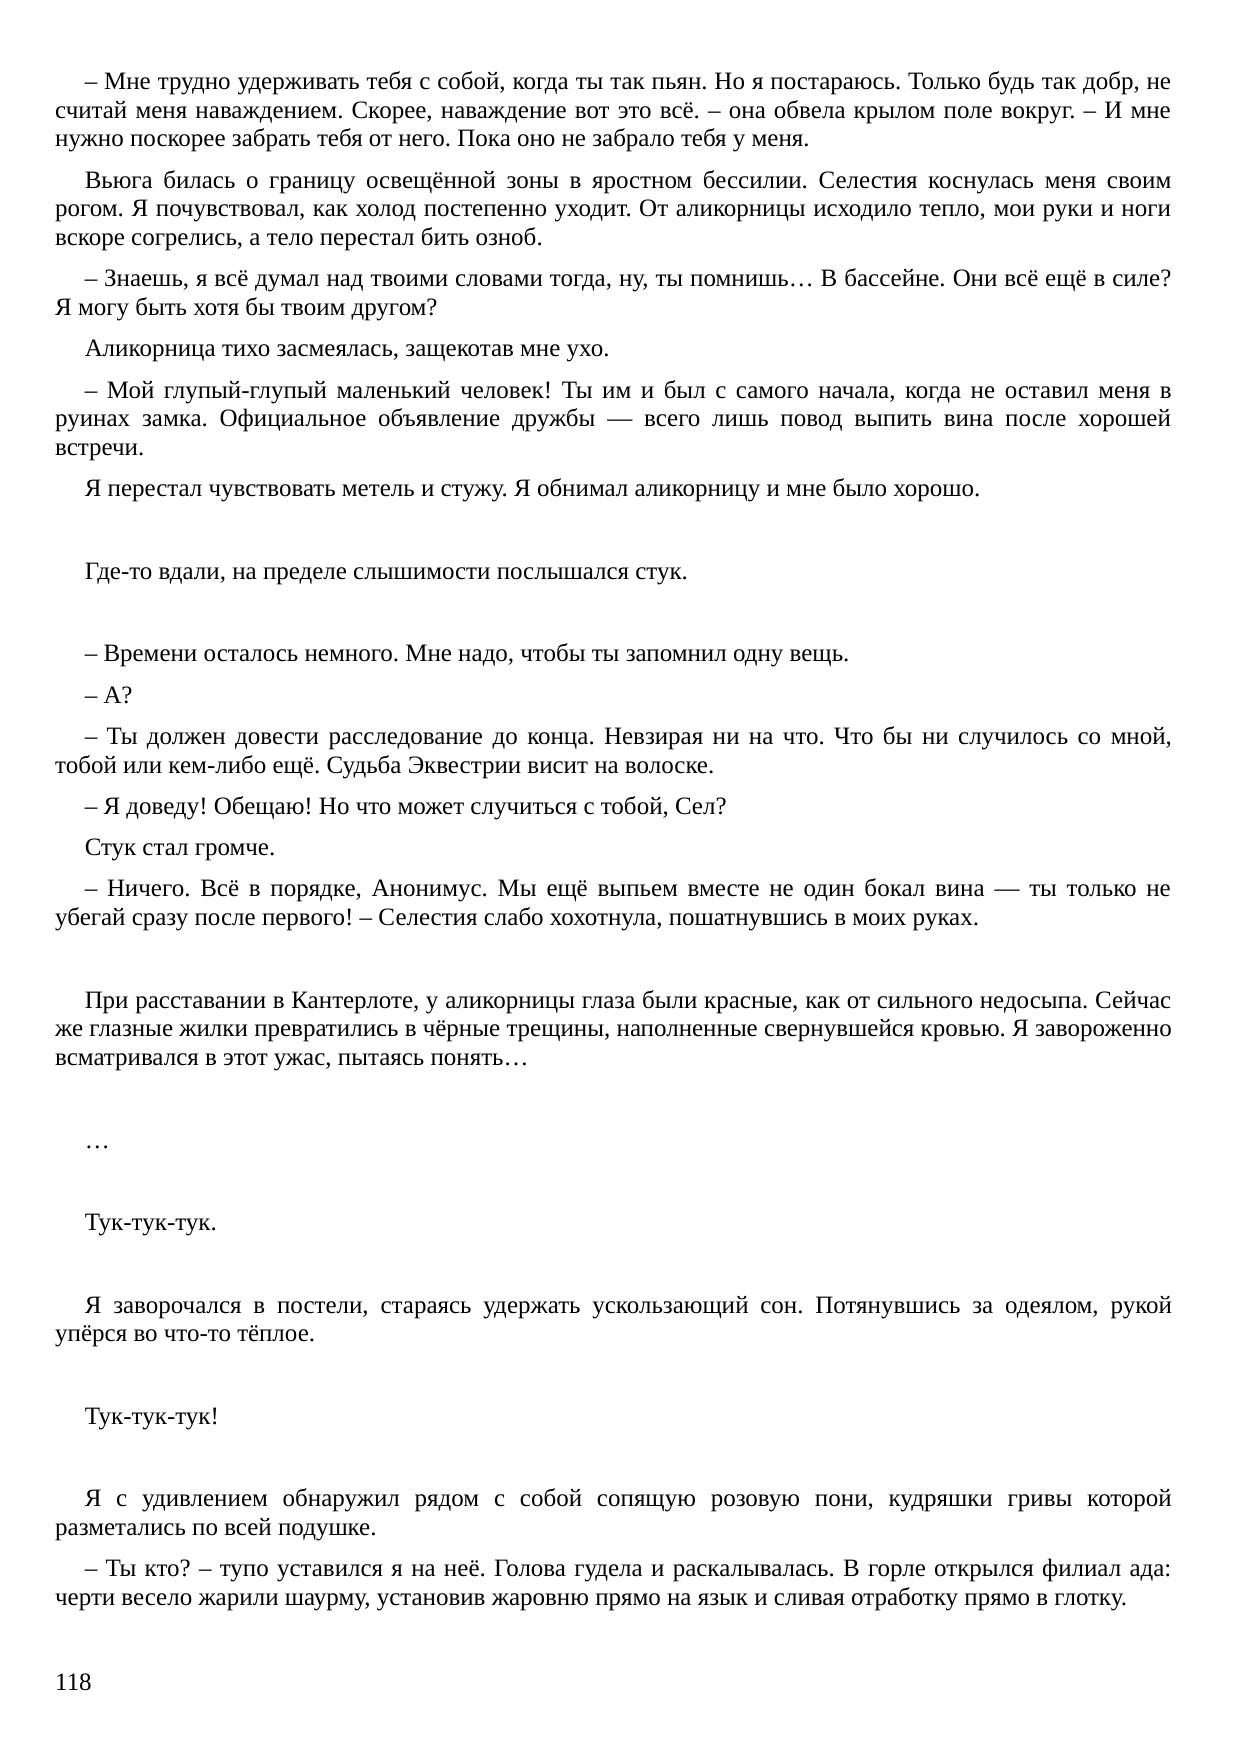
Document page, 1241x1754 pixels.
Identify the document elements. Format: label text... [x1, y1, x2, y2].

text Аликорница тихо засмеялась, защекотав мне ухо. [55, 333, 1173, 362]
text При расставании в Кантерлоте, у аликорницы глаза были красные, как от сильного недосыпа. Сейчас же глазные жилки превратились в чёрные трещины, наполненные свернувшейся кровью. Я завороженно всматривался в этот ужас, пытаясь понять… [55, 985, 1173, 1071]
text Вьюга билась о границу освещённой зоны в яростном бессилии. Селестия коснулась меня своим рогом. Я почувствовал, как холод постепенно уходит. От аликорницы исходило тепло, мои руки и ноги вскоре согрелись, а тело перестал бить озноб. [55, 165, 1173, 251]
text Тук-тук-тук! [55, 1401, 1173, 1430]
text – Мне трудно удерживать тебя с собой, когда ты так пьян. Но я постараюсь. Только будь так добр, не считай меня наваждением. Скорее, наваждение вот это всё. – она обвела крылом поле вокруг. – И мне нужно поскорее забрать тебя от него. Пока оно не забрало тебя у меня. [55, 66, 1173, 152]
text … [55, 1125, 1173, 1153]
text Стук стал громче. [55, 832, 1173, 861]
text – Я доведу! Обещаю! Но что может случиться с тобой, Сел? [55, 791, 1173, 820]
text – Ничего. Всё в порядке, Анонимус. Мы ещё выпьем вместе не один бокал вина — ты только не убегай сразу после первого! – Селестия слабо хохотнула, пошатнувшись в моих руках. [55, 873, 1173, 931]
text Я перестал чувствовать метель и стужу. Я обнимал аликорницу и мне было хорошо. [55, 473, 1173, 502]
text – А? [55, 680, 1173, 708]
text Я заворочался в постели, стараясь удержать ускользающий сон. Потянувшись за одеялом, рукой упёрся во что-то тёплое. [55, 1290, 1173, 1347]
text – Ты кто? – тупо уставился я на неё. Голова гудела и раскалывалась. В горле открылся филиал ада: черти весело жарили шаурму, установив жаровню прямо на язык и сливая отработку прямо в глотку. [55, 1553, 1173, 1611]
text Я с удивлением обнаружил рядом с собой сопящую розовую пони, кудряшки гривы которой разметались по всей подушке. [55, 1483, 1173, 1541]
text – Мой глупый-глупый маленький человек! Ты им и был с самого начала, когда не оставил меня в руинах замка. Официальное объявление дружбы — всего лишь повод выпить вина после хорошей встречи. [55, 375, 1173, 461]
text Тук-тук-тук. [55, 1207, 1173, 1236]
text – Ты должен довести расследование до конца. Невзирая ни на что. Что бы ни случилось со мной, тобой или кем-либо ещё. Судьба Эквестрии висит на волоске. [55, 721, 1173, 778]
text Где-то вдали, на пределе слышимости послышался стук. [55, 556, 1173, 585]
text – Времени осталось немного. Мне надо, чтобы ты запомнил одну вещь. [55, 638, 1173, 667]
text – Знаешь, я всё думал над твоими словами тогда, ну, ты помнишь… В бассейне. Они всё ещё в силе? Я могу быть хотя бы твоим другом? [55, 263, 1173, 321]
